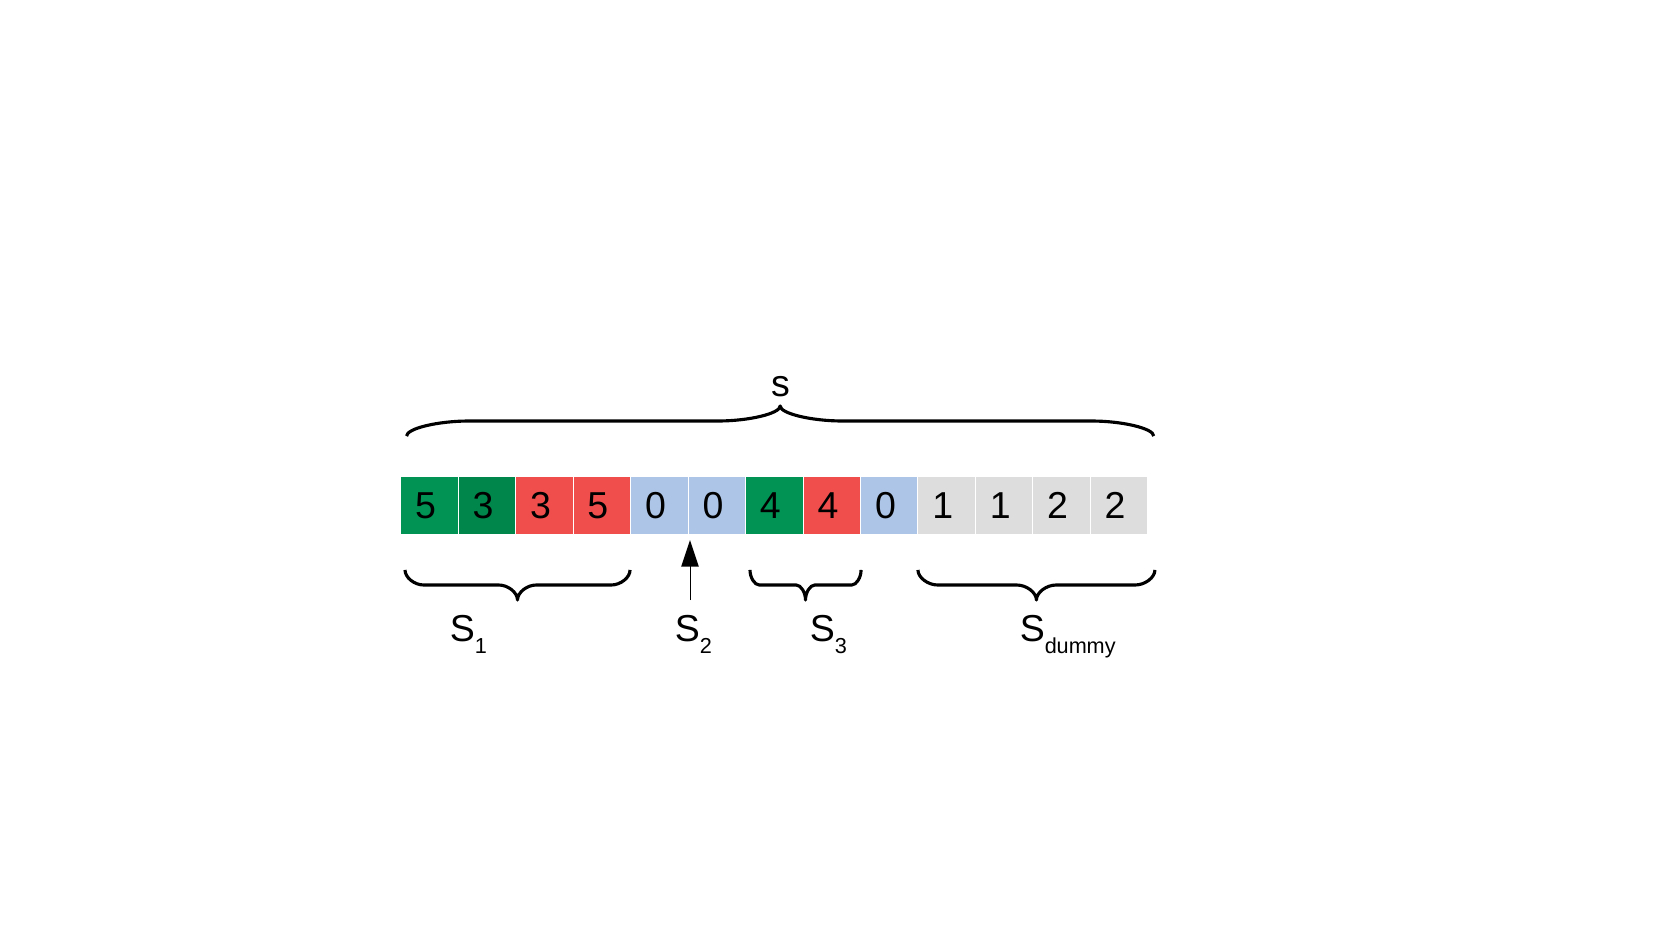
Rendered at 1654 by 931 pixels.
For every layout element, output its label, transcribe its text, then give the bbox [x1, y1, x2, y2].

text_box S3 [795, 600, 871, 666]
table_header 3 [459, 477, 515, 534]
text_box S1 [435, 600, 511, 666]
table_header 5 [574, 477, 630, 534]
table_header 4 [804, 477, 860, 534]
table_header 4 [746, 477, 803, 534]
table_header 2 [1033, 477, 1090, 534]
table_header 0 [689, 477, 745, 534]
table_header 0 [861, 477, 917, 534]
text_box s [756, 355, 832, 422]
table_header 2 [1091, 477, 1147, 534]
table_header 0 [631, 477, 688, 534]
text_box S2 [660, 600, 736, 666]
text_box Sdummy [1005, 600, 1171, 666]
table_header 3 [516, 477, 573, 534]
table_header 1 [918, 477, 975, 534]
table_header 1 [976, 477, 1032, 534]
table_header 5 [401, 477, 458, 534]
